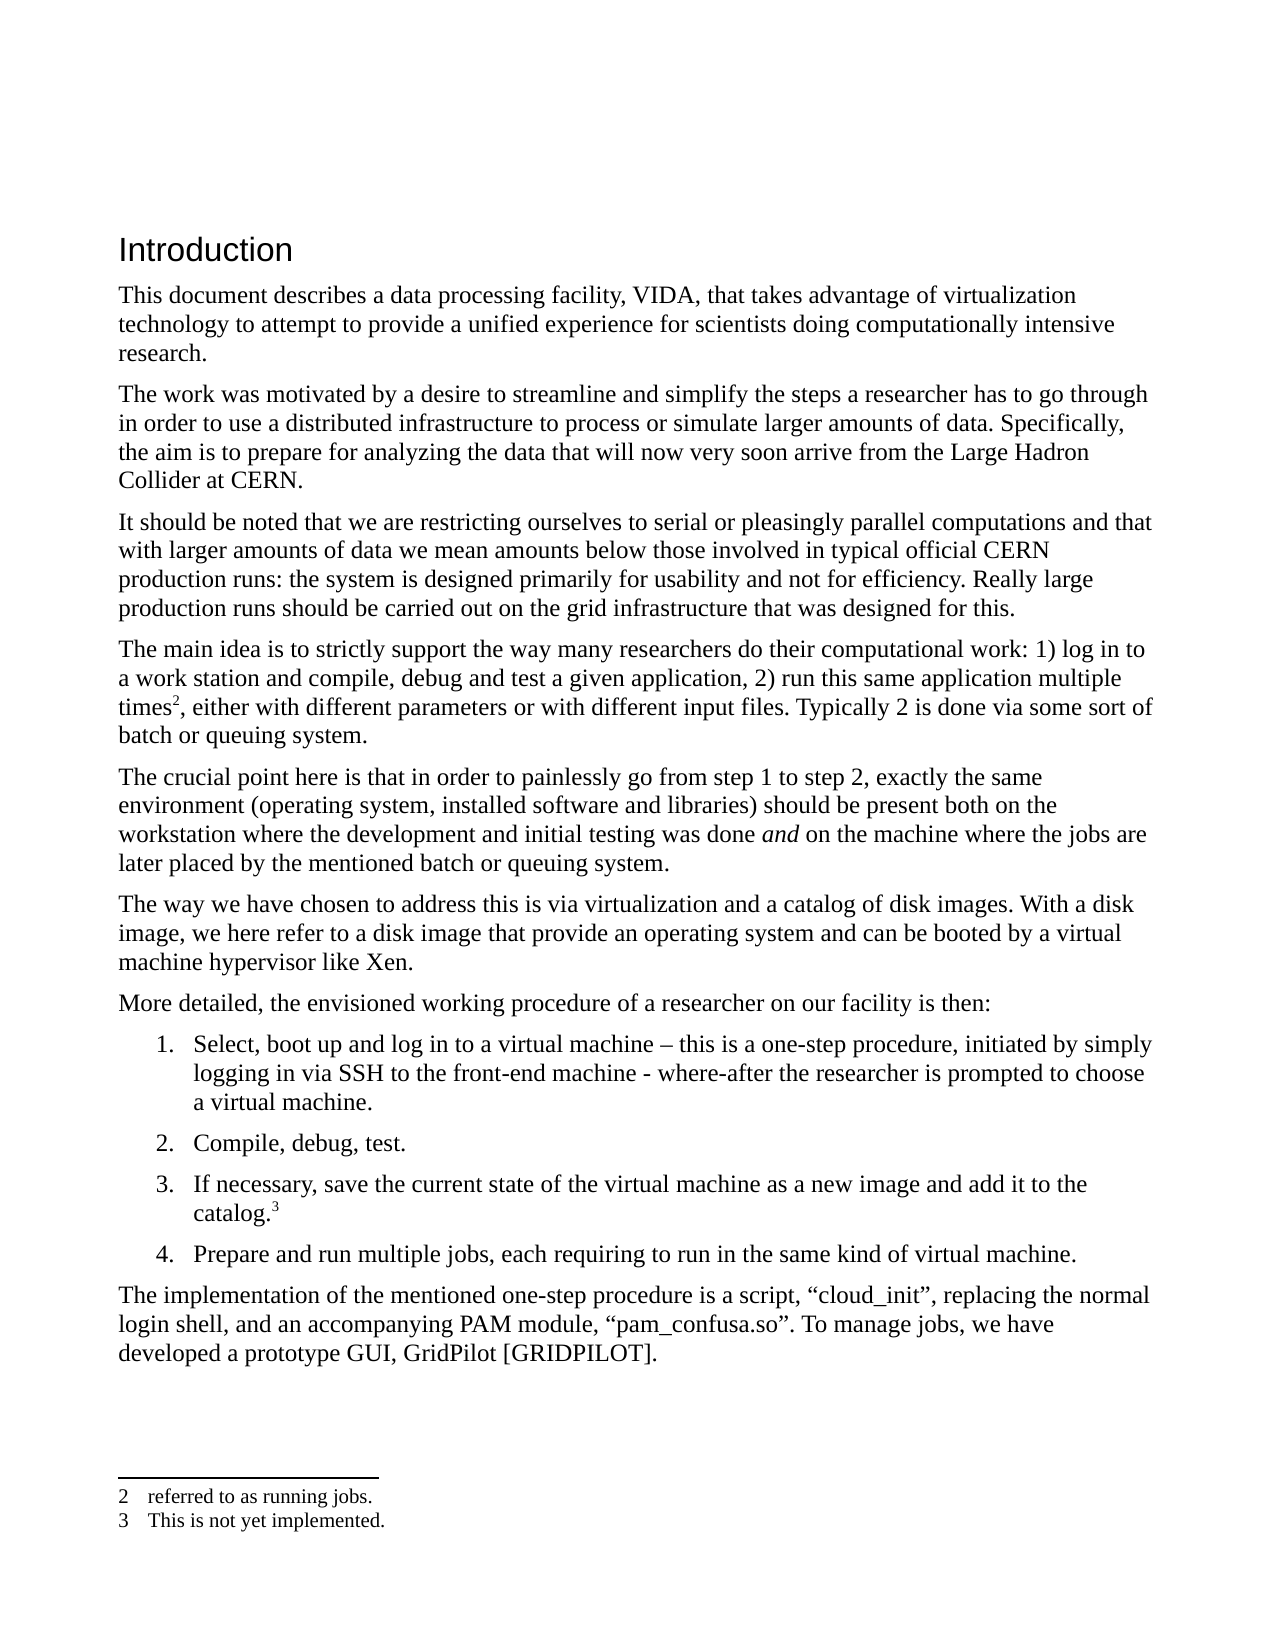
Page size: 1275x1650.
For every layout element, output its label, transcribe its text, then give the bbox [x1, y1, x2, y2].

list Select, boot up and log in to a virtual machine – this is a one-step procedure, initiated by simply logging in via SSH to the front-end machine - where-after the researcher is prompted to choose a virtual machine. [156, 1029, 1157, 1116]
text referred to as running jobs. [118, 1484, 1157, 1508]
list Prepare and run multiple jobs, each requiring to run in the same kind of virtual machine. [156, 1239, 1157, 1268]
text It should be noted that we are restricting ourselves to serial or pleasingly parallel computations and that with larger amounts of data we mean amounts below those involved in typical official CERN production runs: the system is designed primarily for usability and not for efficiency. Really large production runs should be carried out on the grid infrastructure that was designed for this. [118, 507, 1157, 622]
text The work was motivated by a desire to streamline and simplify the steps a researcher has to go through in order to use a distributed infrastructure to process or simulate larger amounts of data. Specifically, the aim is to prepare for analyzing the data that will now very soon arrive from the Large Hadron Collider at CERN. [118, 379, 1157, 494]
text More detailed, the envisioned working procedure of a researcher on our facility is then: [118, 988, 1157, 1017]
subtitle Introduction [118, 229, 1157, 268]
list Compile, debug, test. [156, 1128, 1157, 1157]
text The crucial point here is that in order to painlessly go from step 1 to step 2, exactly the same environment (operating system, installed software and libraries) should be present both on the workstation where the development and initial testing was done and on the machine where the jobs are later placed by the mentioned batch or queuing system. [118, 762, 1157, 877]
list This is not yet implemented. [118, 1508, 1157, 1532]
text This document describes a data processing facility, VIDA, that takes advantage of virtualization technology to attempt to provide a unified experience for scientists doing computationally intensive research. [118, 281, 1157, 367]
list If necessary, save the current state of the virtual machine as a new image and add it to the catalog. [156, 1169, 1157, 1227]
text The way we have chosen to address this is via virtualization and a catalog of disk images. With a disk image, we here refer to a disk image that provide an operating system and can be booted by a virtual machine hypervisor like Xen. [118, 889, 1157, 976]
text The implementation of the mentioned one-step procedure is a script, “cloud_init”, replacing the normal login shell, and an accompanying PAM module, “pam_confusa.so”. To manage jobs, we have developed a prototype GUI, GridPilot [GRIDPILOT]. [118, 1281, 1157, 1367]
text The main idea is to strictly support the way many researchers do their computational work: 1) log in to a work station and compile, debug and test a given application, 2) run this same application multiple times, either with different parameters or with different input files. Typically 2 is done via some sort of batch or queuing system. [118, 634, 1157, 749]
